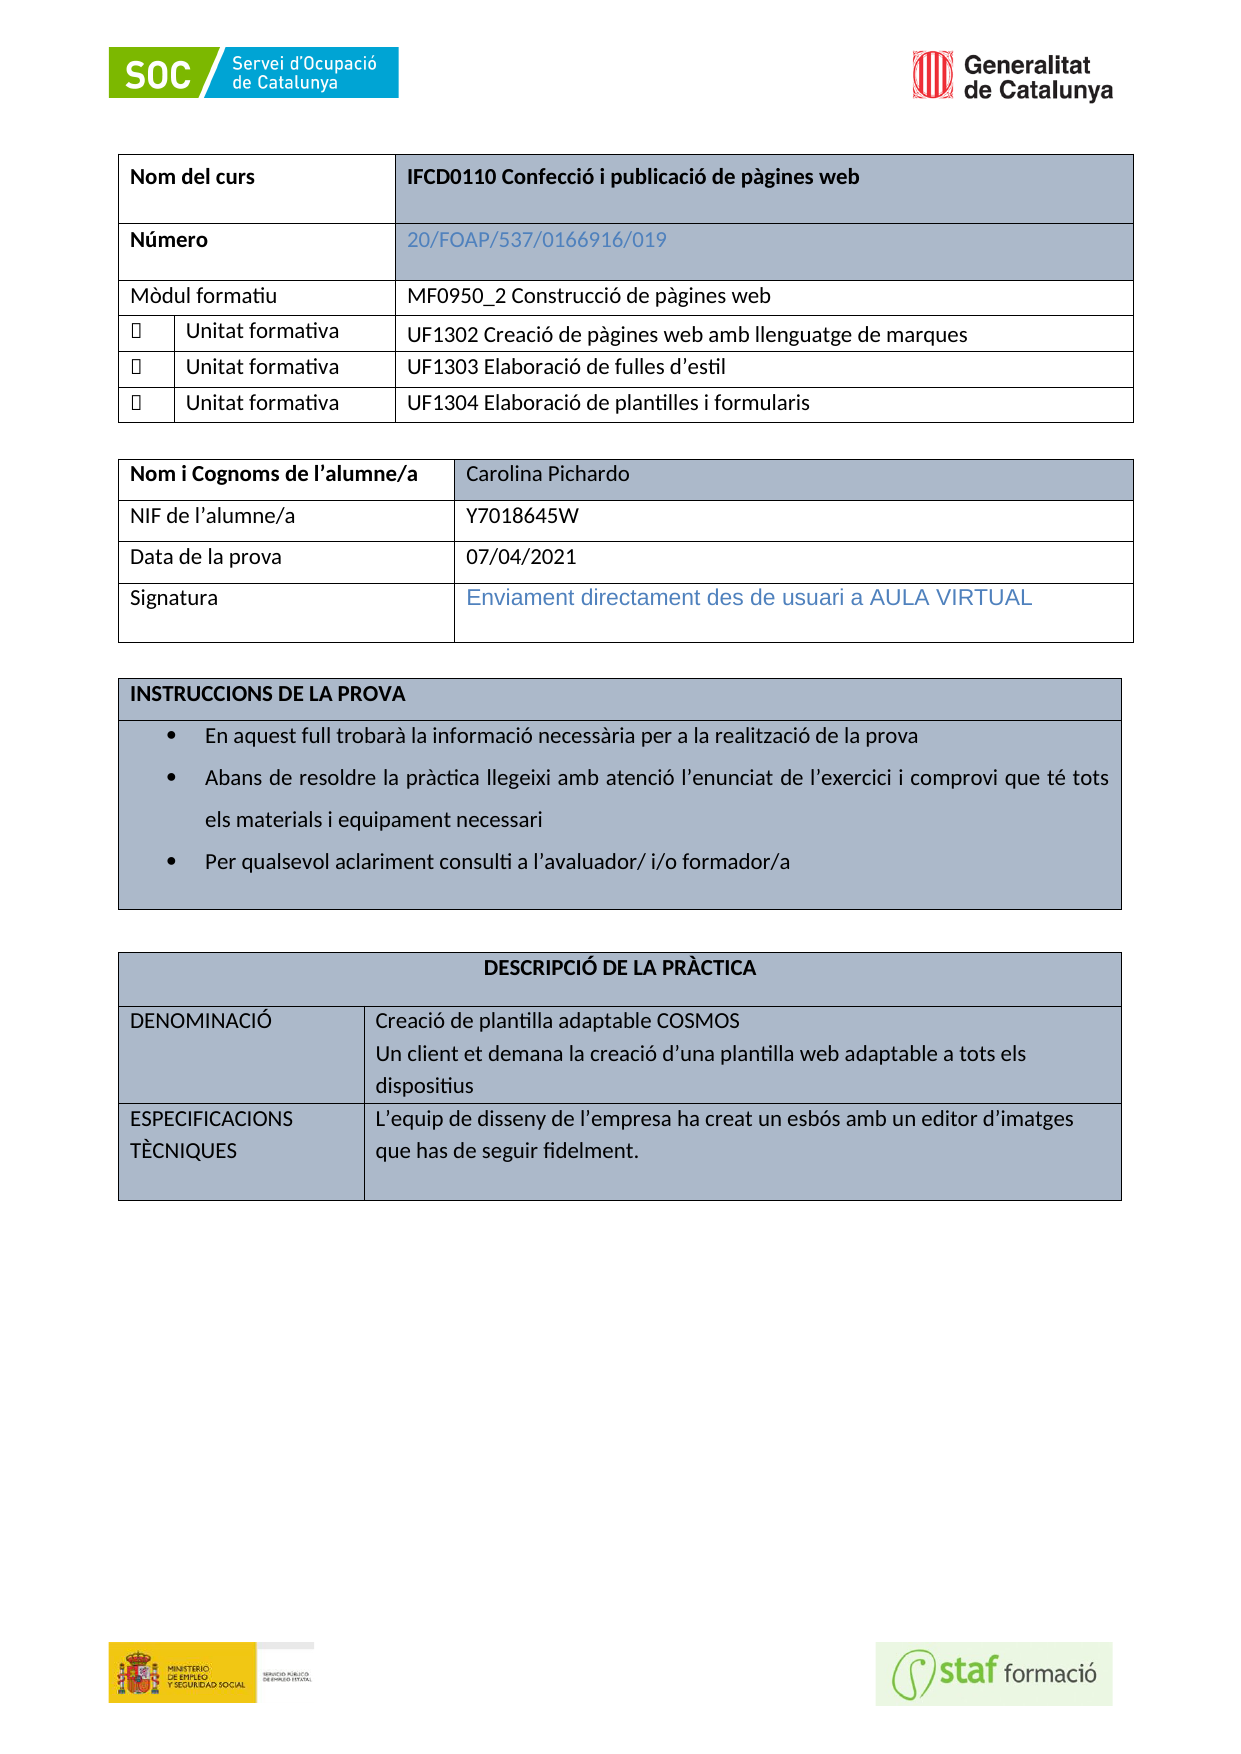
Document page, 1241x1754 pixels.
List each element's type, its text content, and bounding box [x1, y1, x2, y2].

table_header INSTRUCCIONS DE LA PROVA [119, 679, 1121, 720]
picture [128, 1642, 319, 1704]
table_cell  [119, 388, 174, 422]
table_cell 20/FOAP/537/0166916/019 [396, 224, 1133, 280]
table_cell L’equip de disseny de l’empresa ha creat un esbós amb un editor d’imatges que has de seguir fidelment. [365, 1104, 1121, 1200]
table_cell  [119, 352, 174, 387]
table_cell En aquest full trobarà la informació necessària per a la realització de la prova Abans de resoldre la pràctica llegeixi amb atenció l’enunciat de l’exercici i comprovi que té tots els materials i equipament necessari Per qualsevol aclariment consulti a l’avaluador/ i/o formador/a [119, 721, 1121, 909]
picture [924, 42, 1123, 109]
table_cell Unitat formativa [175, 316, 395, 351]
table_cell UF1303 Elaboració de fulles d’estil [396, 352, 1133, 387]
table_header Carolina Pichardo [455, 460, 1133, 500]
table_cell MF0950_2 Construcció de pàgines web [396, 281, 1133, 315]
table_cell Y7018645W [455, 501, 1133, 541]
table_cell Mòdul formatiu [119, 281, 395, 315]
table_cell  [119, 316, 174, 351]
table_header Nom del curs [119, 155, 395, 223]
table_header IFCD0110 Confecció i publicació de pàgines web [396, 155, 1133, 223]
table_cell Unitat formativa [175, 388, 395, 422]
table_cell Número [119, 224, 395, 280]
table_cell DENOMINACIÓ [119, 1007, 364, 1103]
table_header Nom i Cognoms de l’alumne/a [119, 460, 454, 500]
table_cell Data de la prova [119, 542, 454, 582]
table_cell Enviament directament des de usuari a AULA VIRTUAL [455, 584, 1133, 642]
picture [122, 47, 402, 100]
table_cell NIF de l’alumne/a [119, 501, 454, 541]
picture [891, 1642, 1114, 1707]
table_cell UF1304 Elaboració de plantilles i formularis [396, 388, 1133, 422]
table_cell 07/04/2021 [455, 542, 1133, 582]
table_cell Unitat formativa [175, 352, 395, 387]
table_cell Signatura [119, 584, 454, 642]
table_header DESCRIPCIÓ DE LA PRÀCTICA [119, 953, 1121, 1006]
table_cell ESPECIFICACIONS TÈCNIQUES [119, 1104, 364, 1200]
table_cell UF1302 Creació de pàgines web amb llenguatge de marques [396, 316, 1133, 351]
table_cell Creació de plantilla adaptable COSMOS Un client et demana la creació d’una plantilla web adaptable a tots els dispositius [365, 1007, 1121, 1103]
